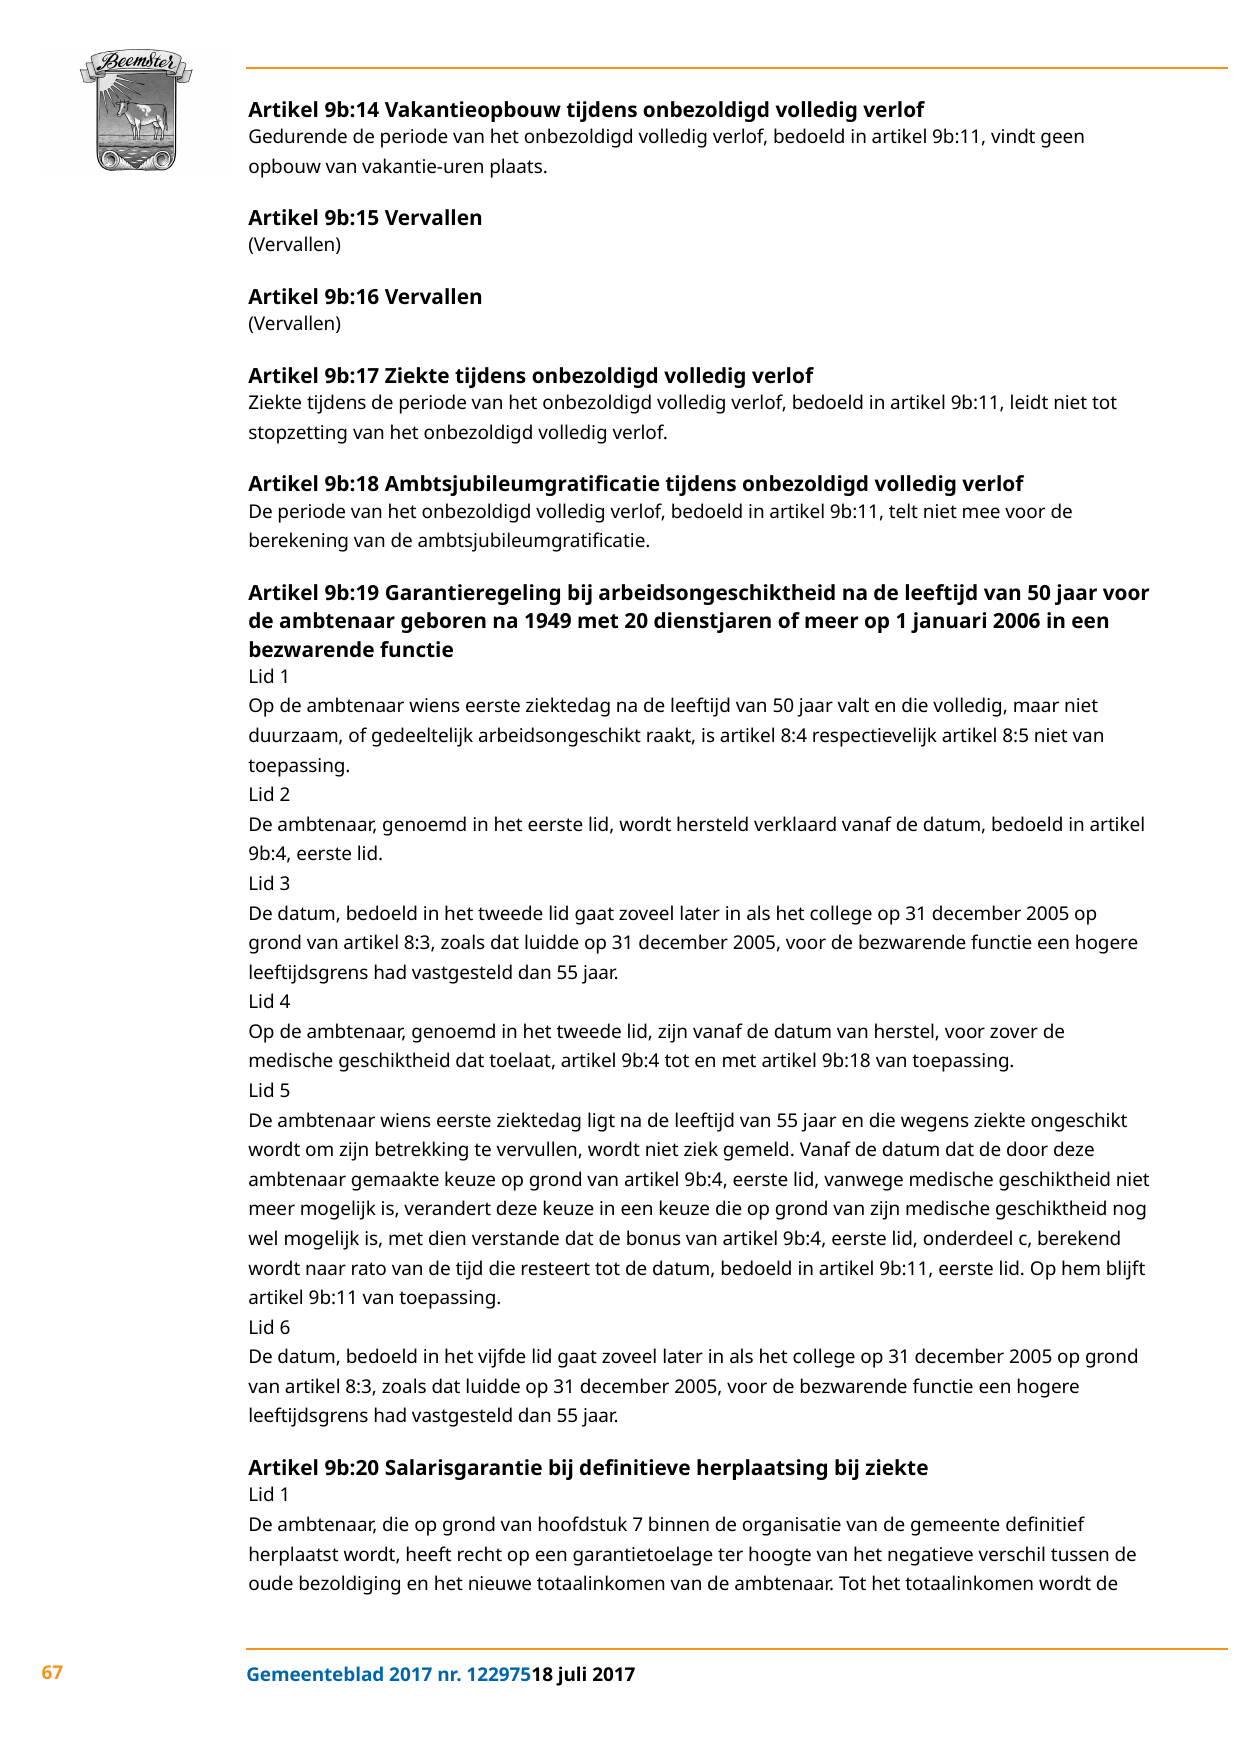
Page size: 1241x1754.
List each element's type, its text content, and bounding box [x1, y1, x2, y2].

text De ambtenaar wiens eerste ziektedag ligt na de leeftijd van 55 jaar en die wegens ziekte ongeschikt wordt om zijn betrekking te vervullen, wordt niet ziek gemeld. Vanaf de datum dat de door deze ambtenaar gemaakte keuze op grond van artikel 9b:4, eerste lid, vanwege medische geschiktheid niet meer mogelijk is, verandert deze keuze in een keuze die op grond van zijn medische geschiktheid nog wel mogelijk is, met dien verstande dat de bonus van artikel 9b:4, eerste lid, onderdeel c, berekend wordt naar rato van de tijd die resteert tot de datum, bedoeld in artikel 9b:11, eerste lid. Op hem blijft artikel 9b:11 van toepassing. [248, 1107, 1152, 1310]
text Op de ambtenaar, genoemd in het tweede lid, zijn vanaf de datum van herstel, voor zover de medische geschiktheid dat toelaat, artikel 9b:4 tot en met artikel 9b:18 van toepassing. [248, 1018, 1152, 1073]
text Artikel 9b:15 Vervallen [248, 203, 1152, 232]
text Artikel 9b:14 Vakantieopbouw tijdens onbezoldigd volledig verlof [248, 95, 1152, 123]
text Artikel 9b:17 Ziekte tijdens onbezoldigd volledig verlof [248, 361, 1152, 389]
text Artikel 9b:19 Garantieregeling bij arbeidsongeschiktheid na de leeftijd van 50 jaar voor de ambtenaar geboren na 1949 met 20 dienstjaren of meer op 1 januari 2006 in een bezwarende functie [248, 578, 1152, 663]
text Artikel 9b:16 Vervallen [248, 282, 1152, 311]
text De periode van het onbezoldigd volledig verlof, bedoeld in artikel 9b:11, telt niet mee voor de berekening van de ambtsjubileumgratificatie. [248, 498, 1152, 553]
text Lid 3 [248, 870, 1152, 896]
text Artikel 9b:20 Salarisgarantie bij definitieve herplaatsing bij ziekte [248, 1453, 1152, 1482]
text De datum, bedoeld in het vijfde lid gaat zoveel later in als het college op 31 december 2005 op grond van artikel 8:3, zoals dat luidde op 31 december 2005, voor de bezwarende functie een hogere leeftijdsgrens had vastgesteld dan 55 jaar. [248, 1343, 1152, 1428]
text De datum, bedoeld in het tweede lid gaat zoveel later in als het college op 31 december 2005 op grond van artikel 8:3, zoals dat luidde op 31 december 2005, voor de bezwarende functie een hogere leeftijdsgrens had vastgesteld dan 55 jaar. [248, 900, 1152, 985]
text Ziekte tijdens de periode van het onbezoldigd volledig verlof, bedoeld in artikel 9b:11, leidt niet tot stopzetting van het onbezoldigd volledig verlof. [248, 389, 1152, 445]
text Lid 6 [248, 1314, 1152, 1340]
text (Vervallen) [248, 311, 1152, 336]
text Gedurende de periode van het onbezoldigd volledig verlof, bedoeld in artikel 9b:11, vindt geen opbouw van vakantie-uren plaats. [248, 123, 1152, 178]
text Lid 1 [248, 1482, 1152, 1507]
text Lid 5 [248, 1077, 1152, 1103]
text Lid 4 [248, 988, 1152, 1014]
text Lid 2 [248, 781, 1152, 807]
text Lid 1 [248, 663, 1152, 689]
text (Vervallen) [248, 232, 1152, 257]
picture [41, 47, 231, 172]
text De ambtenaar, die op grond van hoofdstuk 7 binnen de organisatie van de gemeente definitief herplaatst wordt, heeft recht op een garantietoelage ter hoogte van het negatieve verschil tussen de oude bezoldiging en het nieuwe totaalinkomen van de ambtenaar. Tot het totaalinkomen wordt de [248, 1511, 1152, 1596]
text De ambtenaar, genoemd in het eerste lid, wordt hersteld verklaard vanaf de datum, bedoeld in artikel 9b:4, eerste lid. [248, 811, 1152, 866]
text Op de ambtenaar wiens eerste ziektedag na de leeftijd van 50 jaar valt en die volledig, maar niet duurzaam, of gedeeltelijk arbeidsongeschikt raakt, is artikel 8:4 respectievelijk artikel 8:5 niet van toepassing. [248, 693, 1152, 778]
text Artikel 9b:18 Ambtsjubileumgratificatie tijdens onbezoldigd volledig verlof [248, 469, 1152, 498]
